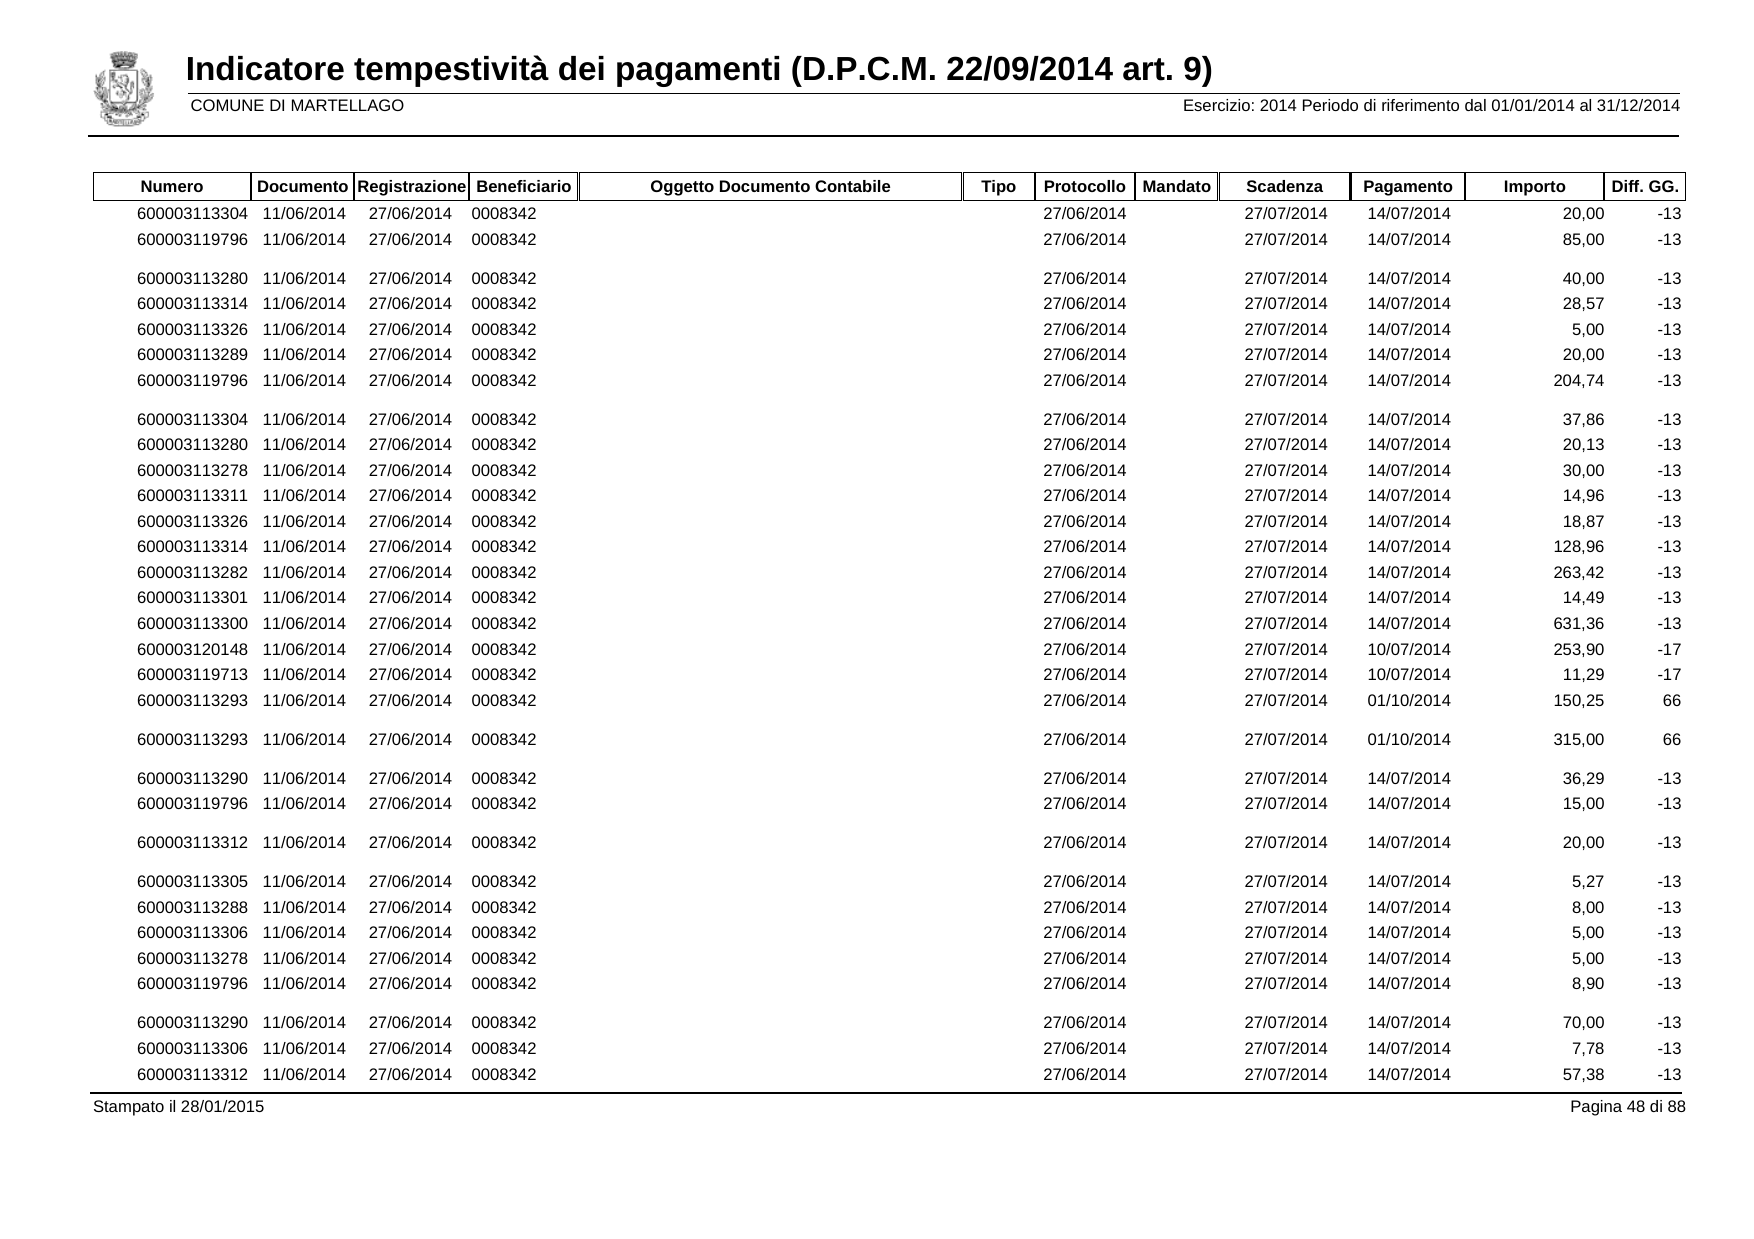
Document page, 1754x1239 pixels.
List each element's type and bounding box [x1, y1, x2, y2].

picture [92, 50, 159, 129]
